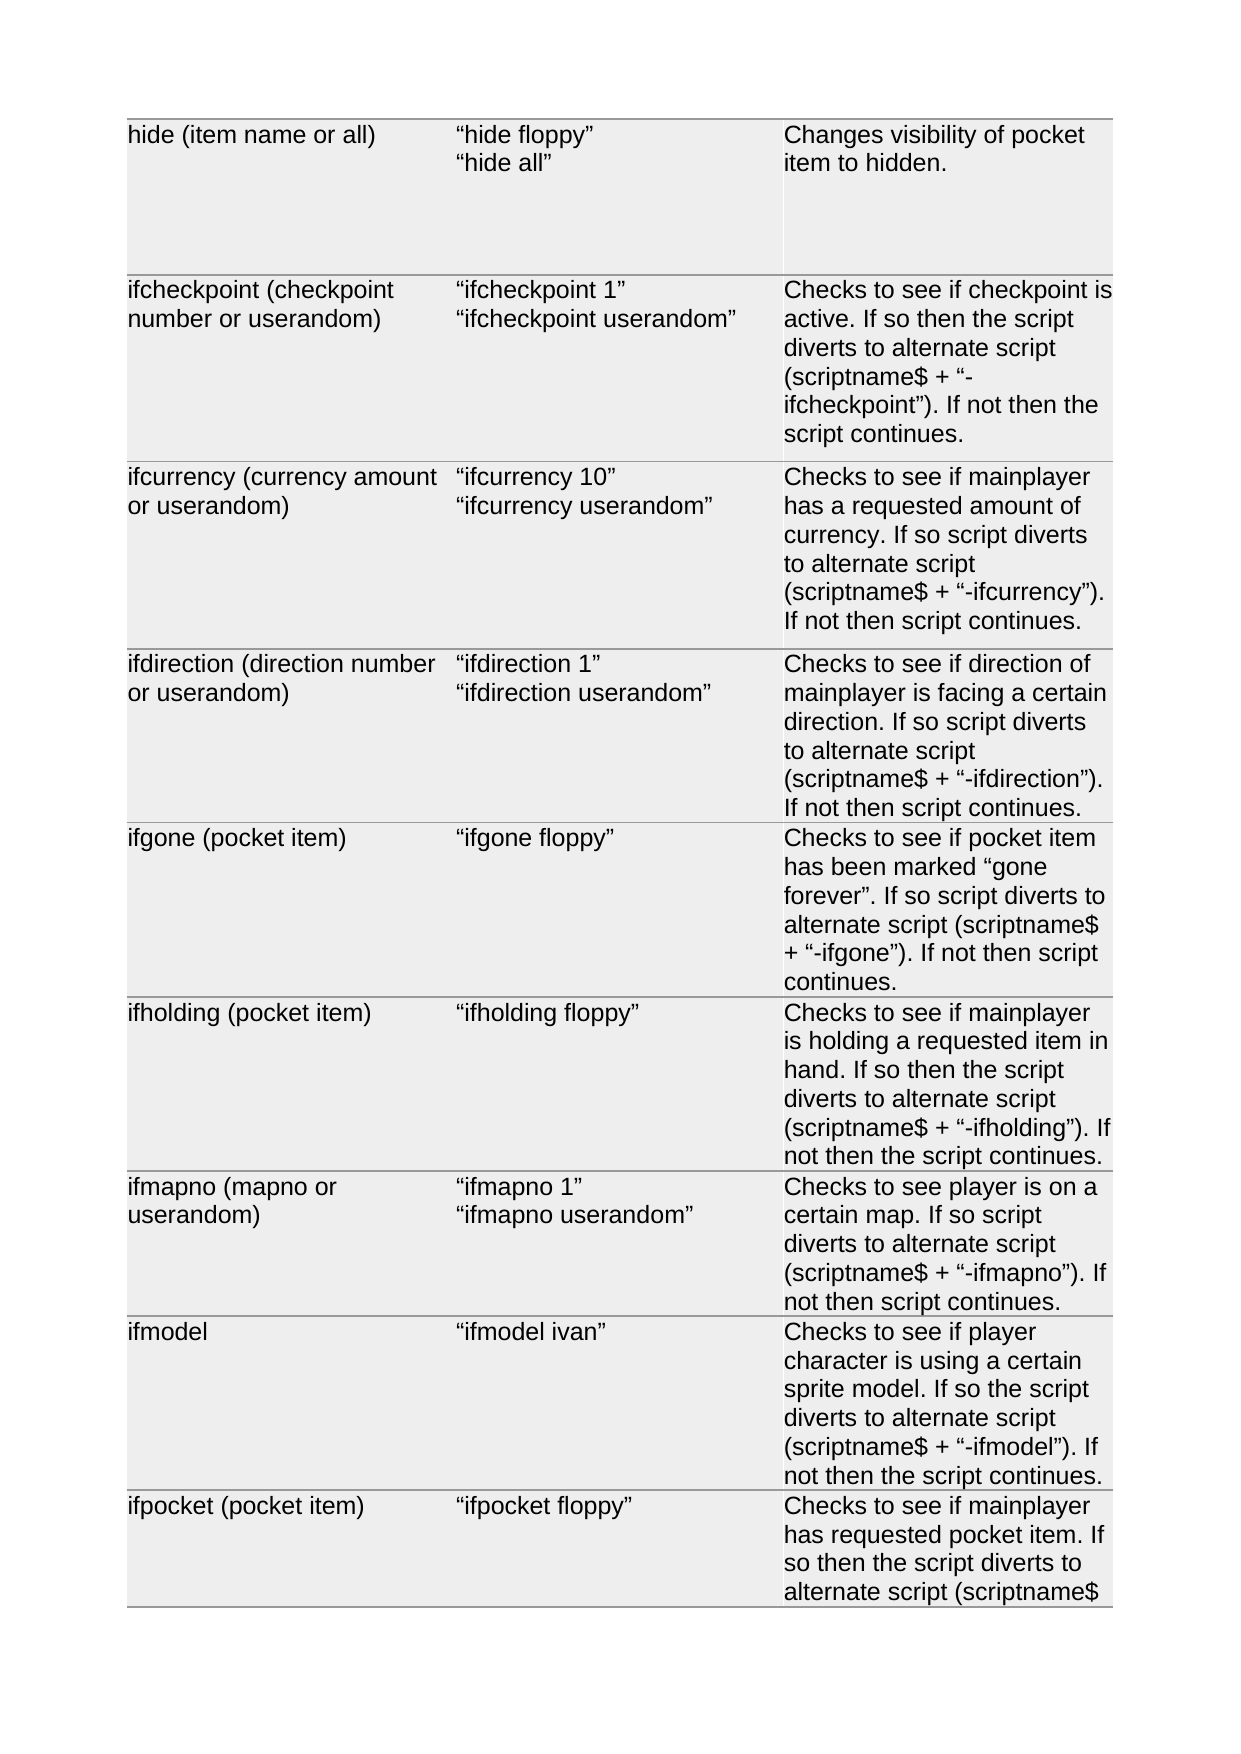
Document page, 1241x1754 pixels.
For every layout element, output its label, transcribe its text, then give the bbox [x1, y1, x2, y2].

table_cell Checks to see if player character is using a certain sprite model. If so the script diverts to alternate script (scriptname$ + “-ifmodel”). If not then the script continues. [784, 1317, 1113, 1489]
table_cell ifgone (pocket item) [127, 823, 456, 996]
table_cell Checks to see if checkpoint is active. If so then the script diverts to alternate script (scriptname$ + “-ifcheckpoint”). If not then the script continues. [784, 276, 1113, 461]
table_cell “ifmapno 1” “ifmapno userandom” [456, 1172, 783, 1315]
table_cell ifmodel [127, 1317, 456, 1489]
table_cell Checks to see if mainplayer has a requested amount of currency. If so script diverts to alternate script (scriptname$ + “-ifcurrency”). If not then script continues. [784, 462, 1113, 648]
table_cell “ifholding floppy” [456, 998, 783, 1170]
table_cell ifcheckpoint (checkpoint number or userandom) [127, 276, 456, 461]
table_cell Checks to see if direction of mainplayer is facing a certain direction. If so script diverts to alternate script (scriptname$ + “-ifdirection”). If not then script continues. [784, 650, 1113, 822]
table_cell “ifcheckpoint 1” “ifcheckpoint userandom” [456, 276, 783, 461]
table_cell Checks to see if mainplayer has requested pocket item. If so then the script diverts to alternate script (scriptname$ [784, 1491, 1113, 1606]
table_cell “ifmodel ivan” [456, 1317, 783, 1489]
table_cell ifholding (pocket item) [127, 998, 456, 1170]
table_cell “ifpocket floppy” [456, 1491, 783, 1606]
table_cell hide (item name or all) [127, 120, 456, 274]
table_cell ifmapno (mapno or userandom) [127, 1172, 456, 1315]
table_cell ifcurrency (currency amount or userandom) [127, 462, 456, 648]
table_cell “ifgone floppy” [456, 823, 783, 996]
table_cell “ifdirection 1” “ifdirection userandom” [456, 650, 783, 822]
table_cell Checks to see player is on a certain map. If so script diverts to alternate script (scriptname$ + “-ifmapno”). If not then script continues. [784, 1172, 1113, 1315]
table_cell Changes visibility of pocket item to hidden. [784, 120, 1113, 274]
table_cell ifpocket (pocket item) [127, 1491, 456, 1606]
table_cell “hide floppy” “hide all” [456, 120, 783, 274]
table_cell Checks to see if pocket item has been marked “gone forever”. If so script diverts to alternate script (scriptname$ + “-ifgone”). If not then script continues. [784, 823, 1113, 996]
table_cell “ifcurrency 10” “ifcurrency userandom” [456, 462, 783, 648]
table_cell ifdirection (direction number or userandom) [127, 650, 456, 822]
table_cell Checks to see if mainplayer is holding a requested item in hand. If so then the script diverts to alternate script (scriptname$ + “-ifholding”). If not then the script continues. [784, 998, 1113, 1170]
